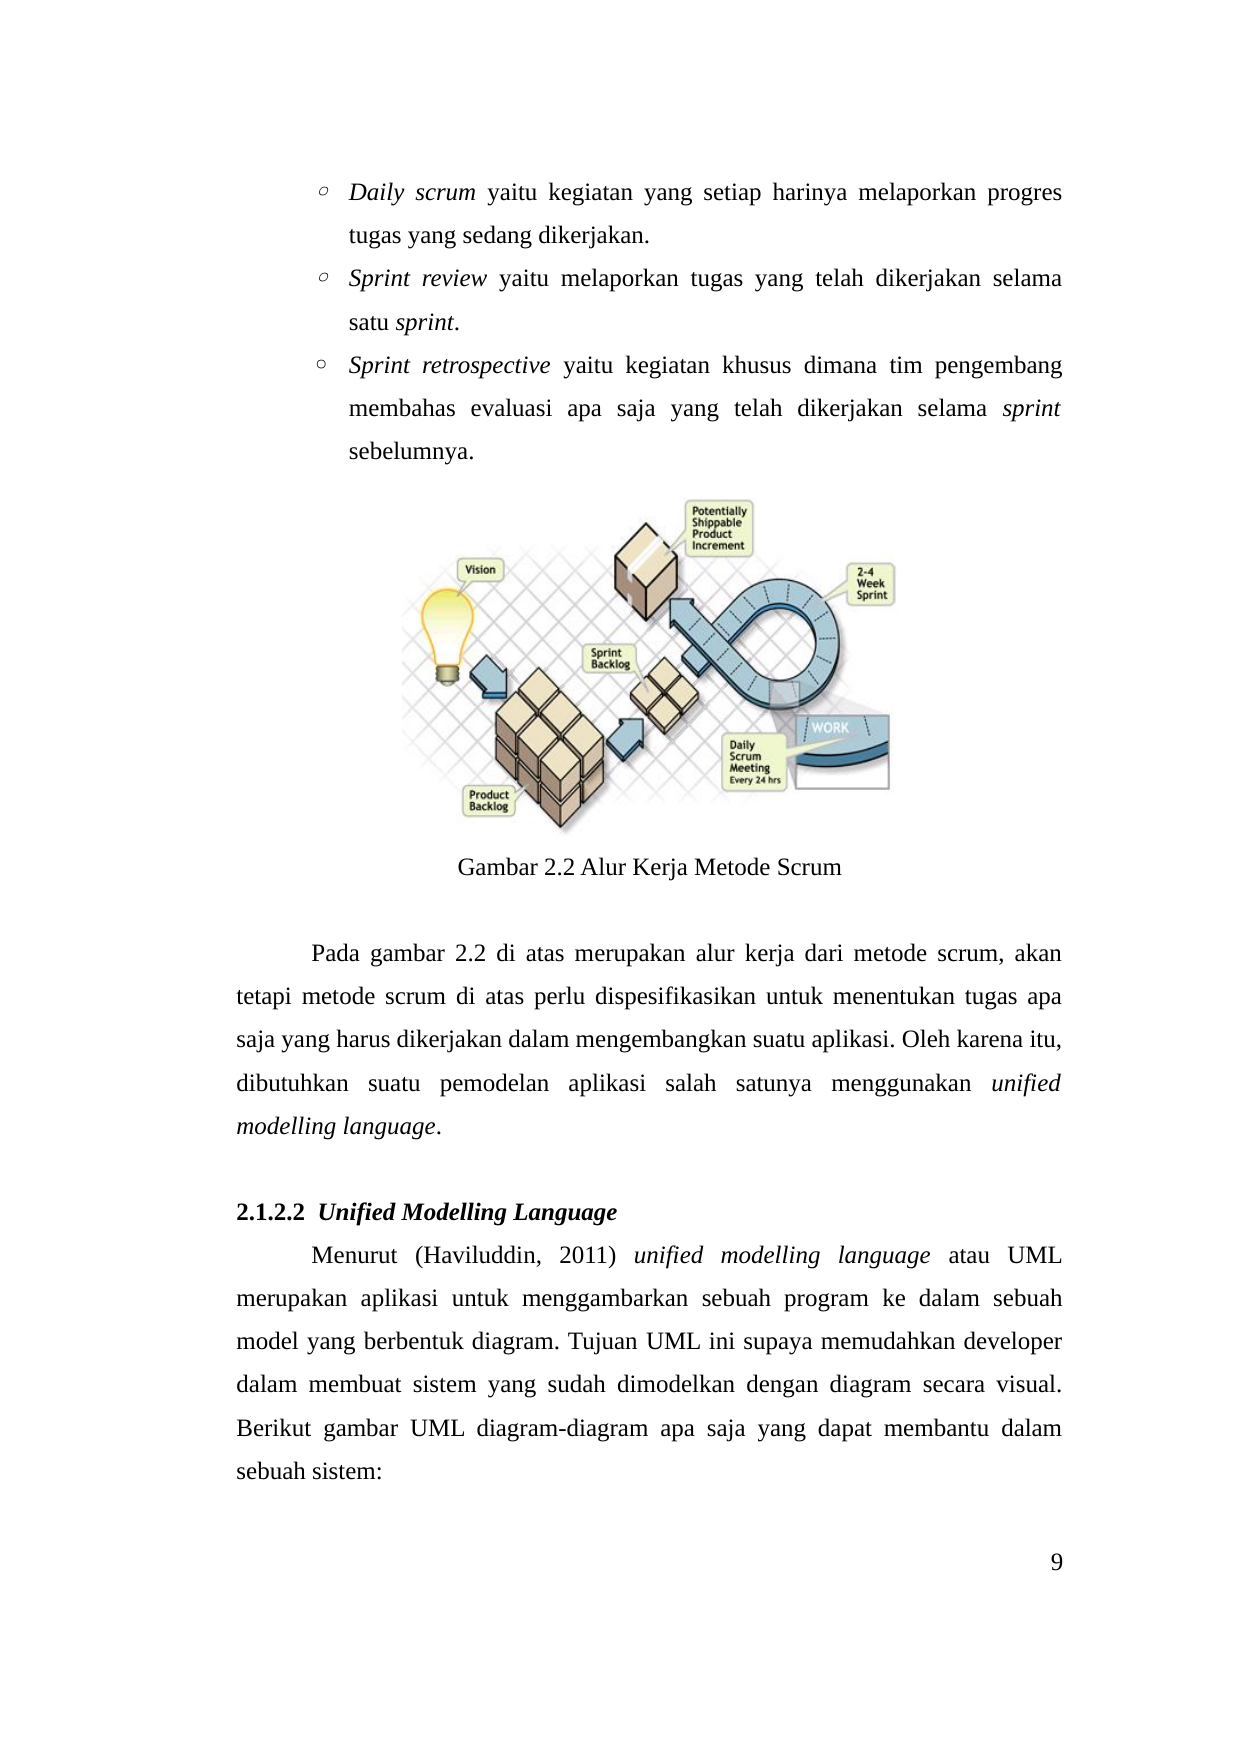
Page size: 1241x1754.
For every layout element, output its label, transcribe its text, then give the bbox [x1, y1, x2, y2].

text Menurut (Haviluddin, 2011) unified modelling language atau UML merupakan aplikasi untuk menggambarkan sebuah program ke dalam sebuah model yang berbentuk diagram. Tujuan UML ini supaya memudahkan developer dalam membuat sistem yang sudah dimodelkan dengan diagram secara visual. Berikut gambar UML diagram-diagram apa saja yang dapat membantu dalam sebuah sistem: [236, 1240, 1063, 1484]
subtitle 2.1.2.2 Unified Modelling Language [236, 1197, 1063, 1226]
list Sprint retrospective yaitu kegiatan khusus dimana tim pengembang membahas evaluasi apa saja yang telah dikerjakan selama sprint sebelumnya. [311, 350, 1063, 465]
text Pada gambar 2.2 di atas merupakan alur kerja dari metode scrum, akan tetapi metode scrum di atas perlu dispesifikasikan untuk menentukan tugas apa saja yang harus dikerjakan dalam mengembangkan suatu aplikasi. Oleh karena itu, dibutuhkan suatu pemodelan aplikasi salah satunya menggunakan unified modelling language. [236, 938, 1063, 1139]
list Sprint review yaitu melaporkan tugas yang telah dikerjakan selama satu sprint. [311, 263, 1063, 335]
list Daily scrum yaitu kegiatan yang setiap harinya melaporkan progres tugas yang sedang dikerjakan. [311, 177, 1063, 249]
picture [401, 479, 898, 838]
text Gambar 2.2 Alur Kerja Metode Scrum [236, 852, 1063, 881]
